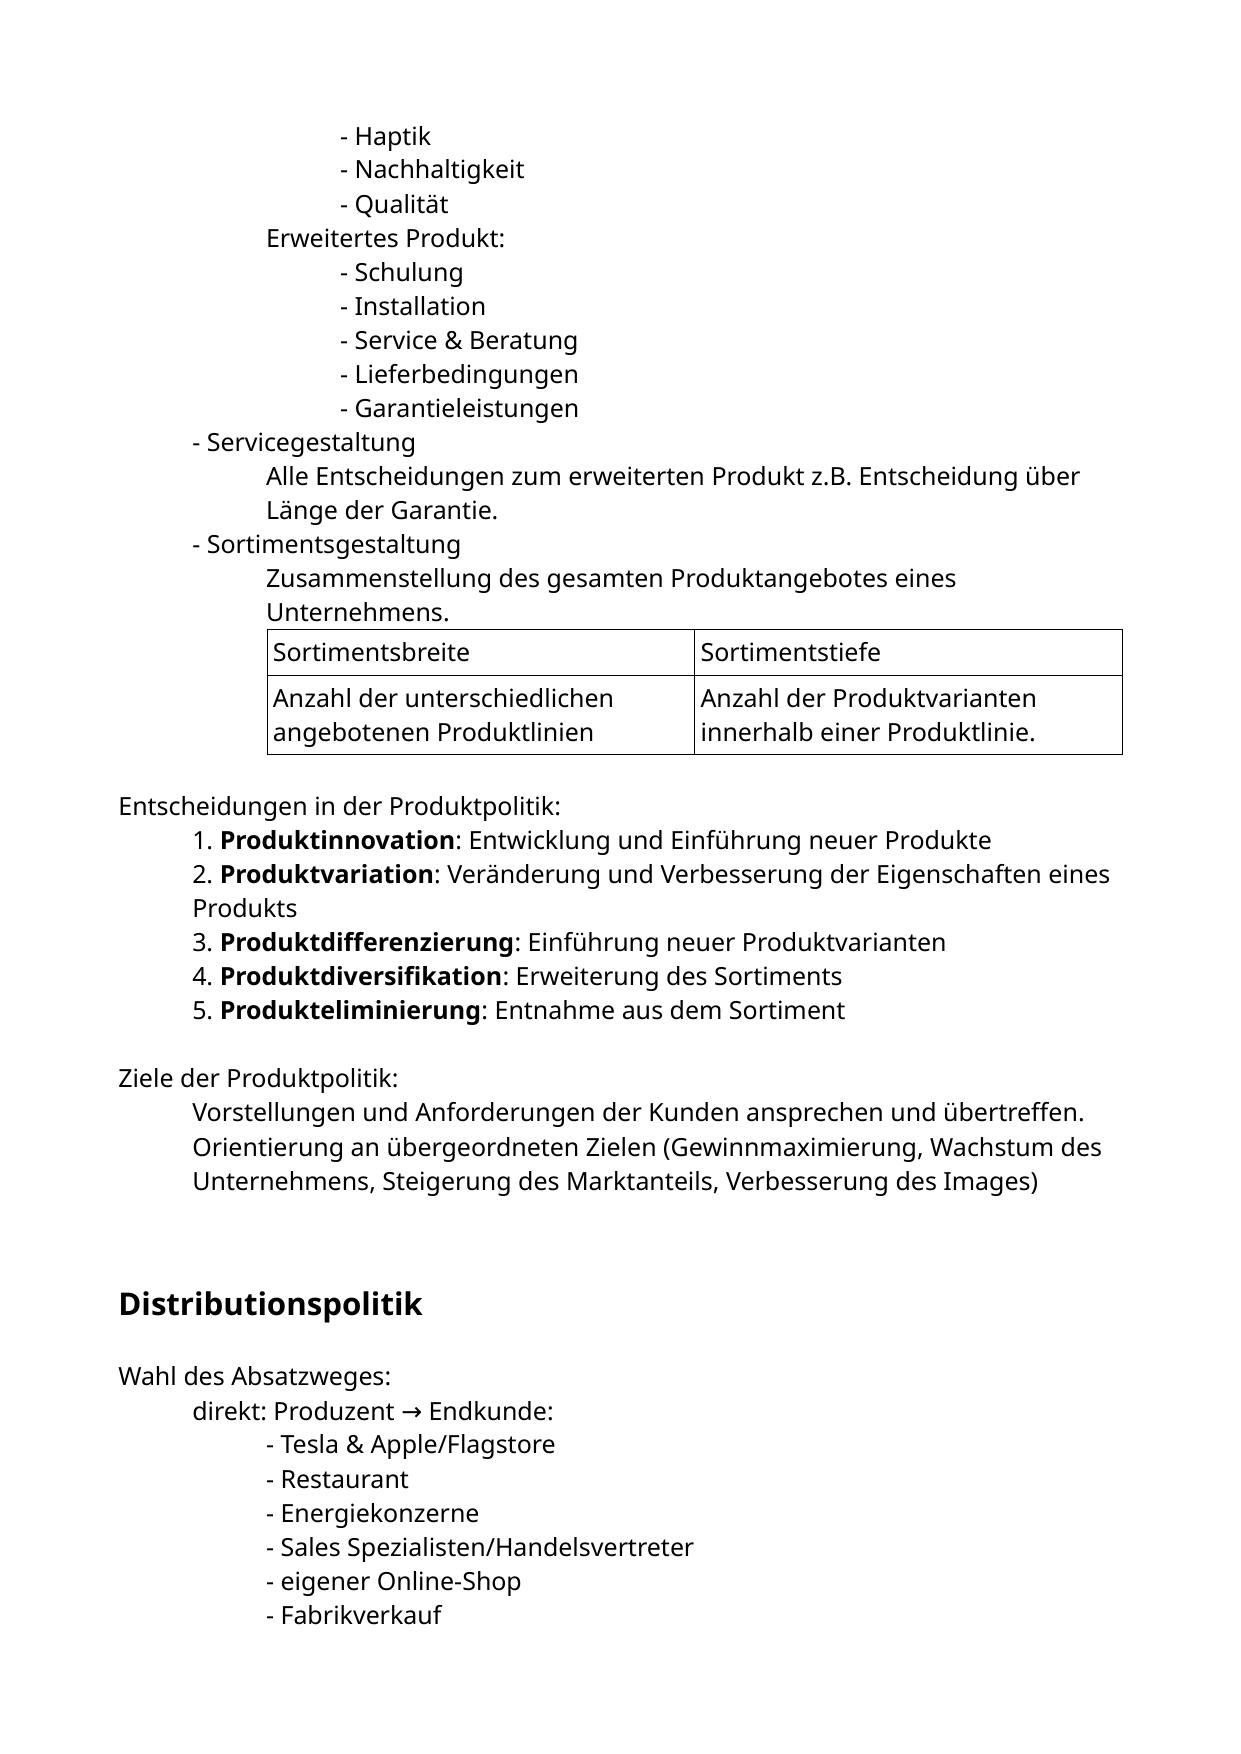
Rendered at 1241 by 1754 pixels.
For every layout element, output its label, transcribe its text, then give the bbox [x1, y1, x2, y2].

text - Qualität [340, 186, 1122, 220]
text - Garantieleistungen [340, 391, 1122, 425]
text - Schulung [340, 254, 1122, 288]
text 1. Produktinnovation: Entwicklung und Einführung neuer Produkte [192, 823, 1122, 857]
table_header Sortimentsbreite [268, 630, 694, 675]
text Zusammenstellung des gesamten Produktangebotes eines Unternehmens. [266, 561, 1122, 629]
table_header Sortimentstiefe [695, 630, 1122, 675]
text - Nachhaltigkeit [340, 152, 1122, 186]
table_cell Anzahl der unterschiedlichen angebotenen Produktlinien [268, 676, 694, 754]
text Orientierung an übergeordneten Zielen (Gewinnmaximierung, Wachstum des Unternehmens, Steigerung des Marktanteils, Verbesserung des Images) [192, 1129, 1122, 1197]
text - Haptik [340, 118, 1122, 152]
text Wahl des Absatzweges: [118, 1359, 1122, 1393]
text direkt: Produzent → Endkunde: [192, 1393, 1122, 1427]
text - Energiekonzerne [266, 1495, 1122, 1529]
text - Fabrikverkauf [266, 1597, 1122, 1632]
text - eigener Online-Shop [266, 1563, 1122, 1597]
table_cell Anzahl der Produktvarianten innerhalb einer Produktlinie. [695, 676, 1122, 754]
text 2. Produktvariation: Veränderung und Verbesserung der Eigenschaften eines Produkts [192, 857, 1122, 925]
text Ziele der Produktpolitik: [118, 1061, 1122, 1095]
text - Installation [340, 288, 1122, 322]
text - Servicegestaltung [192, 425, 1122, 459]
text Erweitertes Produkt: [266, 220, 1122, 254]
text 3. Produktdifferenzierung: Einführung neuer Produktvarianten [192, 925, 1122, 959]
text - Lieferbedingungen [340, 357, 1122, 391]
text 5. Produkteliminierung: Entnahme aus dem Sortiment [192, 993, 1122, 1027]
text - Sales Spezialisten/Handelsvertreter [266, 1529, 1122, 1563]
text Distributionspolitik [118, 1282, 1122, 1325]
text 4. Produktdiversifikation: Erweiterung des Sortiments [192, 959, 1122, 993]
text - Tesla & Apple/Flagstore [266, 1427, 1122, 1461]
text - Service & Beratung [340, 322, 1122, 357]
text Alle Entscheidungen zum erweiterten Produkt z.B. Entscheidung über Länge der Garantie. [266, 459, 1122, 527]
text Entscheidungen in der Produktpolitik: [118, 788, 1122, 823]
text - Sortimentsgestaltung [192, 527, 1122, 561]
text - Restaurant [266, 1461, 1122, 1495]
text Vorstellungen und Anforderungen der Kunden ansprechen und übertreffen. [192, 1095, 1122, 1129]
